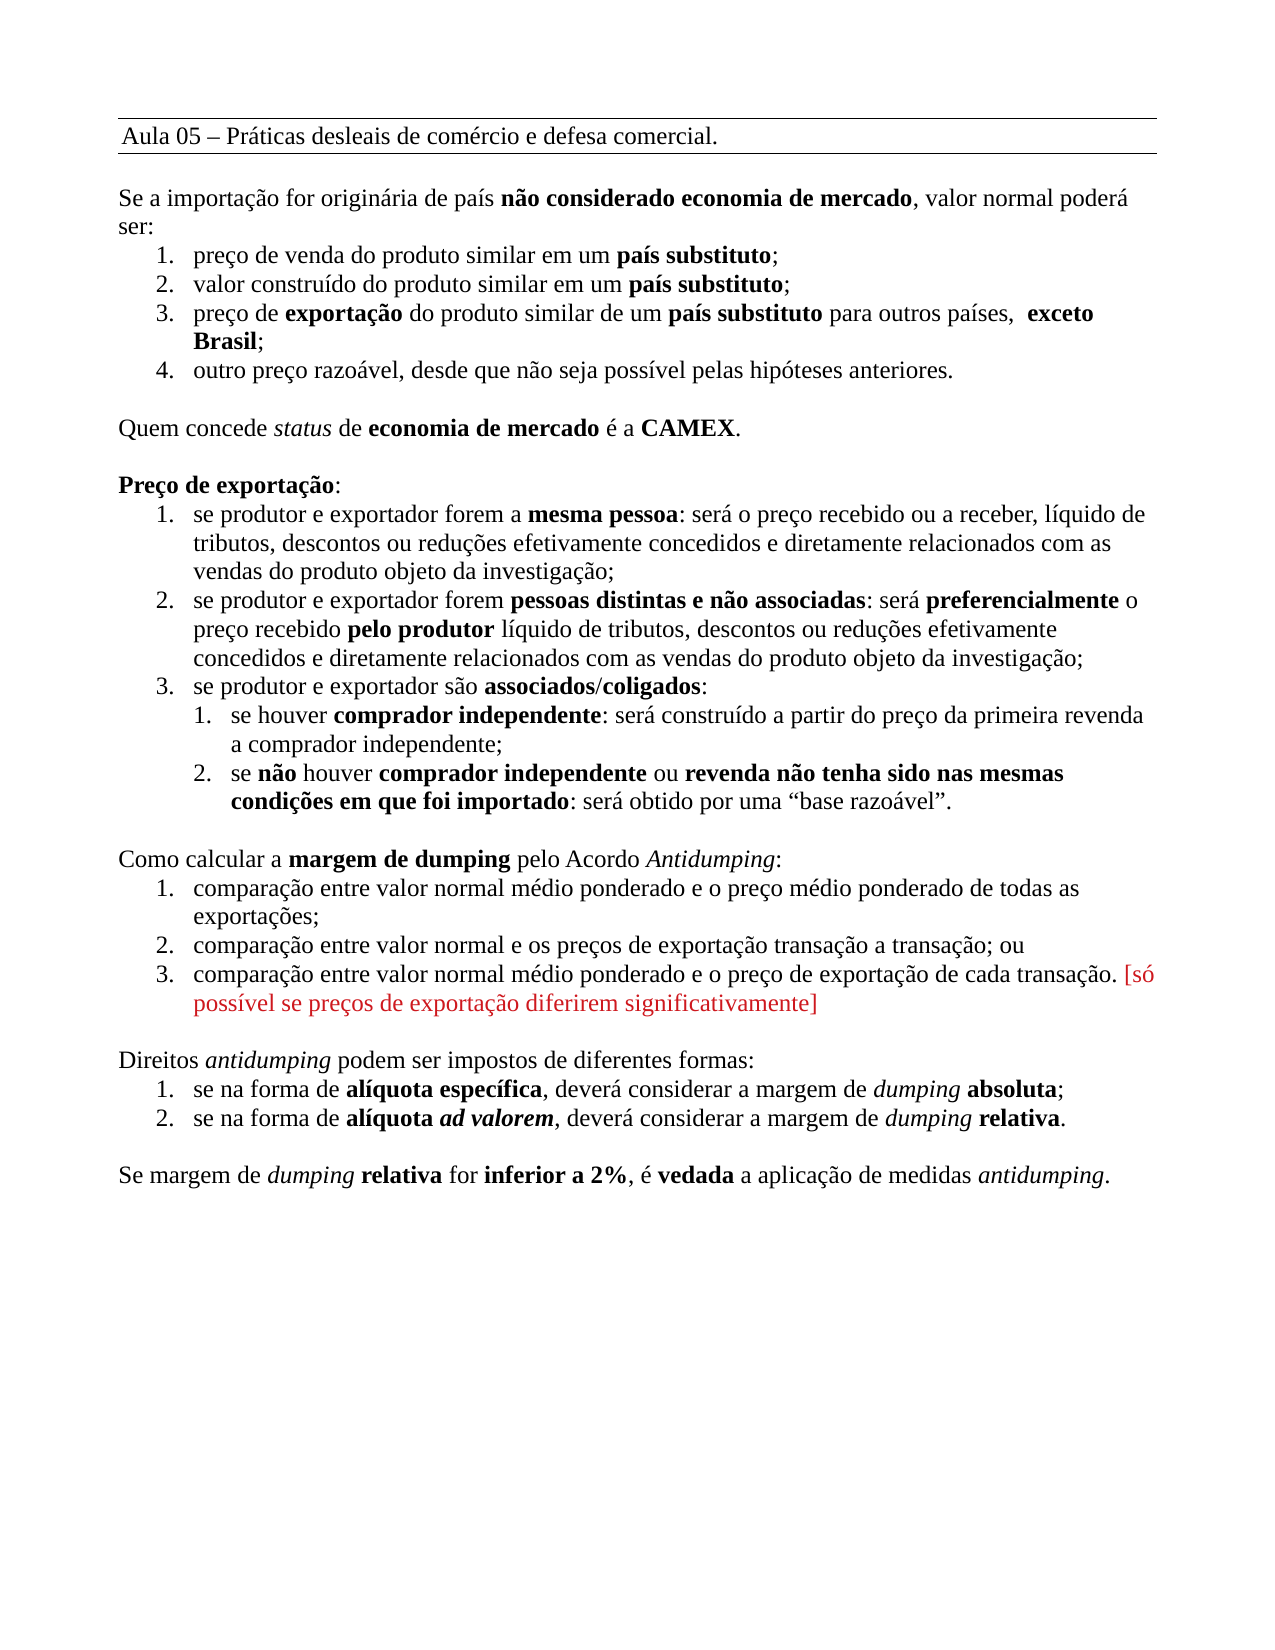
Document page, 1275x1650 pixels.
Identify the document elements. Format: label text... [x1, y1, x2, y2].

list se houver comprador independente: será construído a partir do preço da primeira revenda a comprador independente; [193, 700, 1157, 758]
text Como calcular a margem de dumping pelo Acordo Antidumping: [118, 844, 1157, 873]
list outro preço razoável, desde que não seja possível pelas hipóteses anteriores. [156, 355, 1157, 384]
list se produtor e exportador forem a mesma pessoa: será o preço recebido ou a receber, líquido de tributos, descontos ou reduções efetivamente concedidos e diretamente relacionados com as vendas do produto objeto da investigação; [156, 499, 1157, 585]
list comparação entre valor normal e os preços de exportação transação a transação; ou [156, 930, 1157, 959]
list se na forma de alíquota ad valorem, deverá considerar a margem de dumping relativa. [156, 1103, 1157, 1131]
text Preço de exportação: [118, 470, 1157, 499]
list comparação entre valor normal médio ponderado e o preço de exportação de cada transação. [só possível se preços de exportação diferirem significativamente] [156, 959, 1157, 1016]
text Direitos antidumping podem ser impostos de diferentes formas: [118, 1045, 1157, 1074]
list se produtor e exportador são associados/coligados: [156, 671, 1157, 700]
text Se margem de dumping relativa for inferior a 2%, é vedada a aplicação de medidas antidumping. [118, 1160, 1157, 1189]
list valor construído do produto similar em um país substituto; [156, 269, 1157, 298]
list se produtor e exportador forem pessoas distintas e não associadas: será preferencialmente o preço recebido pelo produtor líquido de tributos, descontos ou reduções efetivamente concedidos e diretamente relacionados com as vendas do produto objeto da investigação; [156, 585, 1157, 671]
list comparação entre valor normal médio ponderado e o preço médio ponderado de todas as exportações; [156, 873, 1157, 930]
list se não houver comprador independente ou revenda não tenha sido nas mesmas condições em que foi importado: será obtido por uma “base razoável”. [193, 758, 1157, 815]
text Se a importação for originária de país não considerado economia de mercado, valor normal poderá ser: [118, 183, 1157, 240]
list preço de venda do produto similar em um país substituto; [156, 240, 1157, 269]
list se na forma de alíquota específica, deverá considerar a margem de dumping absoluta; [156, 1074, 1157, 1103]
list preço de exportação do produto similar de um país substituto para outros países, exceto Brasil; [156, 298, 1157, 355]
text Quem concede status de economia de mercado é a CAMEX. [118, 413, 1157, 441]
